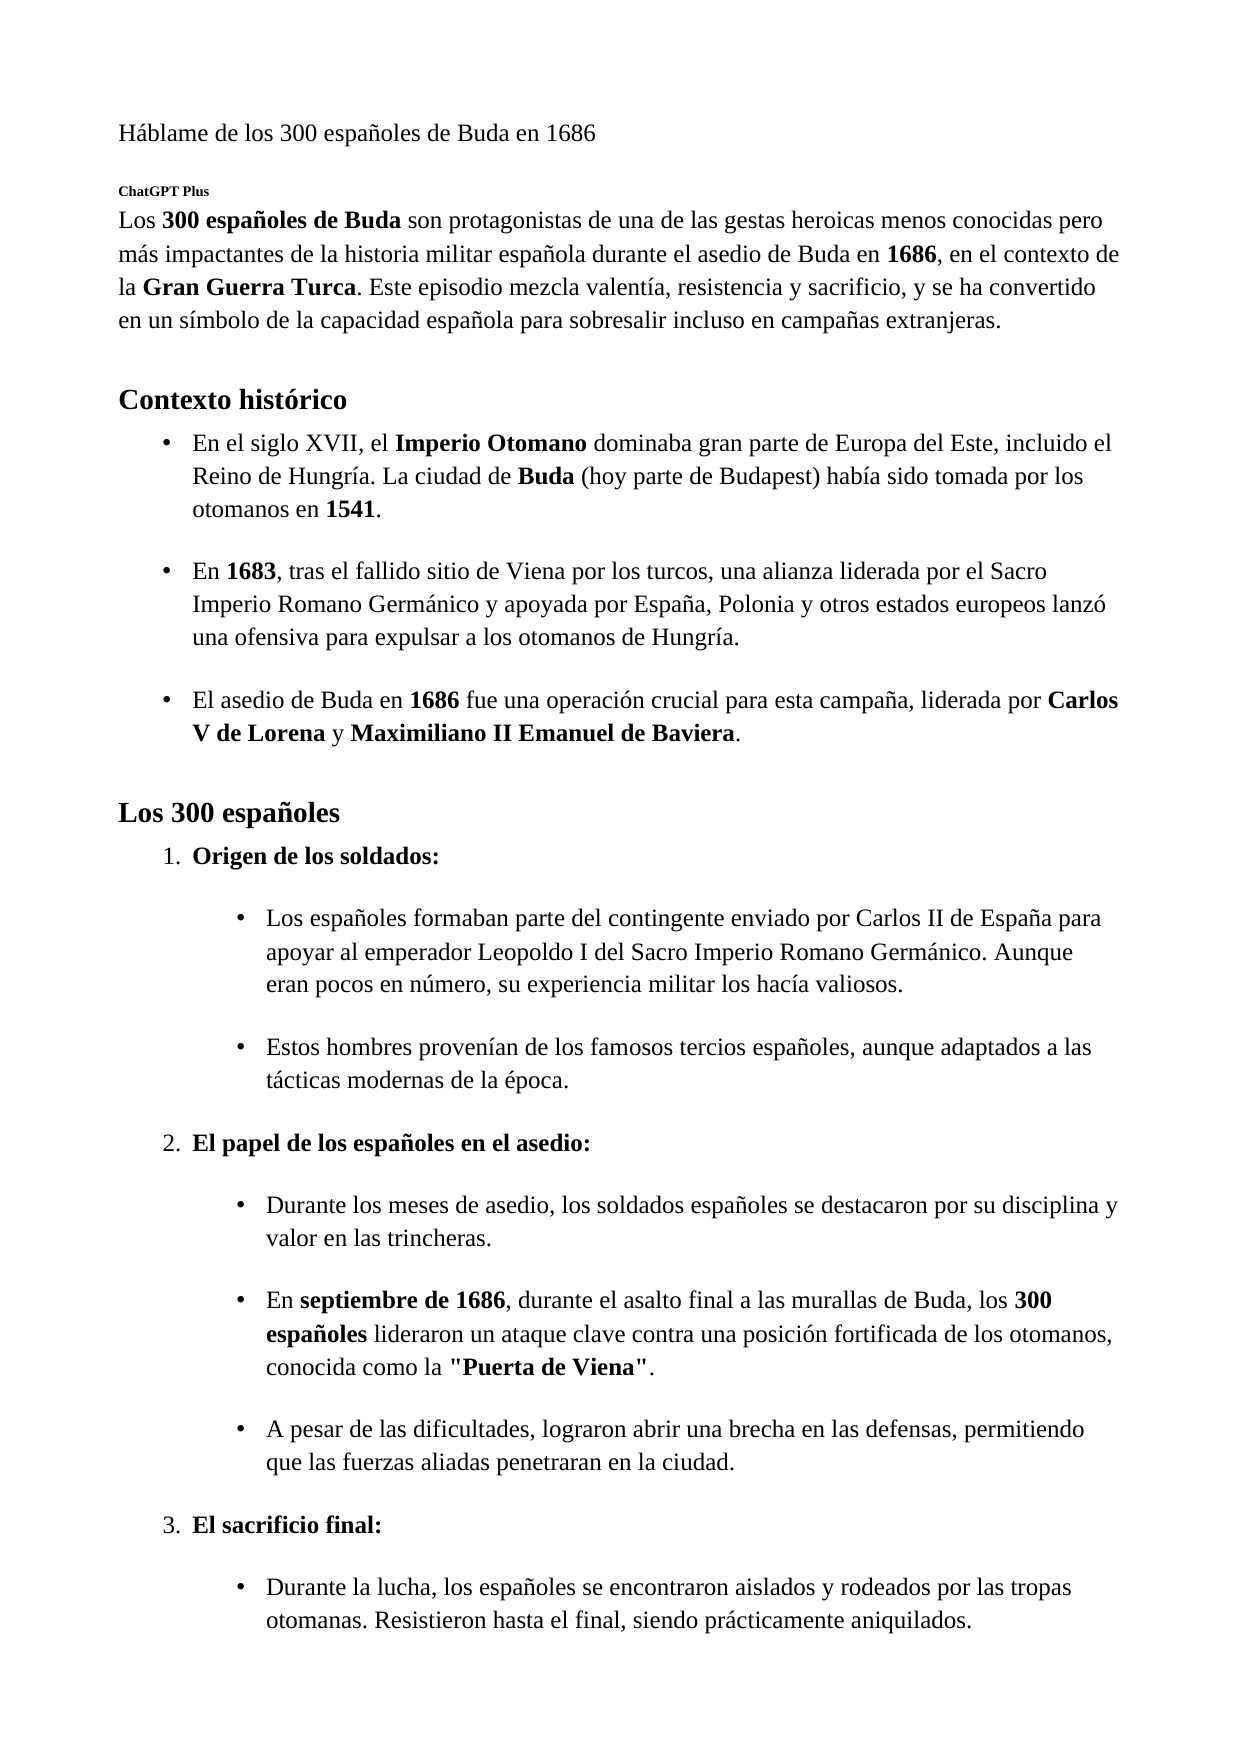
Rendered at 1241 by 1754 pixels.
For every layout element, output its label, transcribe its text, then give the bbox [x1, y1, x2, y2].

list En 1683, tras el fallido sitio de Viena por los turcos, una alianza liderada por el Sacro Imperio Romano Germánico y apoyada por España, Polonia y otros estados europeos lanzó una ofensiva para expulsar a los otomanos de Hungría. [162, 556, 1122, 651]
text Los 300 españoles de Buda son protagonistas de una de las gestas heroicas menos conocidas pero más impactantes de la historia militar española durante el asedio de Buda en 1686, en el contexto de la Gran Guerra Turca. Este episodio mezcla valentía, resistencia y sacrificio, y se ha convertido en un símbolo de la capacidad española para sobresalir incluso en campañas extranjeras. [118, 206, 1122, 333]
list El papel de los españoles en el asedio: [162, 1128, 1122, 1156]
list Durante la lucha, los españoles se encontraron aislados y rodeados por las tropas otomanas. Resistieron hasta el final, siendo prácticamente aniquilados. [236, 1572, 1122, 1634]
list Los españoles formaban parte del contingente enviado por Carlos II de España para apoyar al emperador Leopoldo I del Sacro Imperio Romano Germánico. Aunque eran pocos en número, su experiencia militar los hacía valiosos. [236, 903, 1122, 998]
list En septiembre de 1686, durante el asalto final a las murallas de Buda, los 300 españoles lideraron un ataque clave contra una posición fortificada de los otomanos, conocida como la "Puerta de Viena". [236, 1286, 1122, 1380]
list Estos hombres provenían de los famosos tercios españoles, aunque adaptados a las tácticas modernas de la época. [236, 1032, 1122, 1094]
list Durante los meses de asedio, los soldados españoles se destacaron por su disciplina y valor en las trincheras. [236, 1190, 1122, 1252]
list En el siglo XVII, el Imperio Otomano dominaba gran parte de Europa del Este, incluido el Reino de Hungría. La ciudad de Buda (hoy parte de Budapest) había sido tomada por los otomanos en 1541. [162, 428, 1122, 523]
list A pesar de las dificultades, lograron abrir una brecha en las defensas, permitiendo que las fuerzas aliadas penetraran en la ciudad. [236, 1414, 1122, 1476]
subtitle ChatGPT Plus [118, 183, 1122, 199]
list Origen de los soldados: [162, 841, 1122, 870]
subtitle Los 300 españoles [118, 795, 1122, 828]
list El sacrificio final: [162, 1510, 1122, 1538]
list El asedio de Buda en 1686 fue una operación crucial para esta campaña, liderada por Carlos V de Lorena y Maximiliano II Emanuel de Baviera. [162, 685, 1122, 747]
subtitle Contexto histórico [118, 382, 1122, 415]
text Háblame de los 300 españoles de Buda en 1686 [118, 118, 1122, 147]
